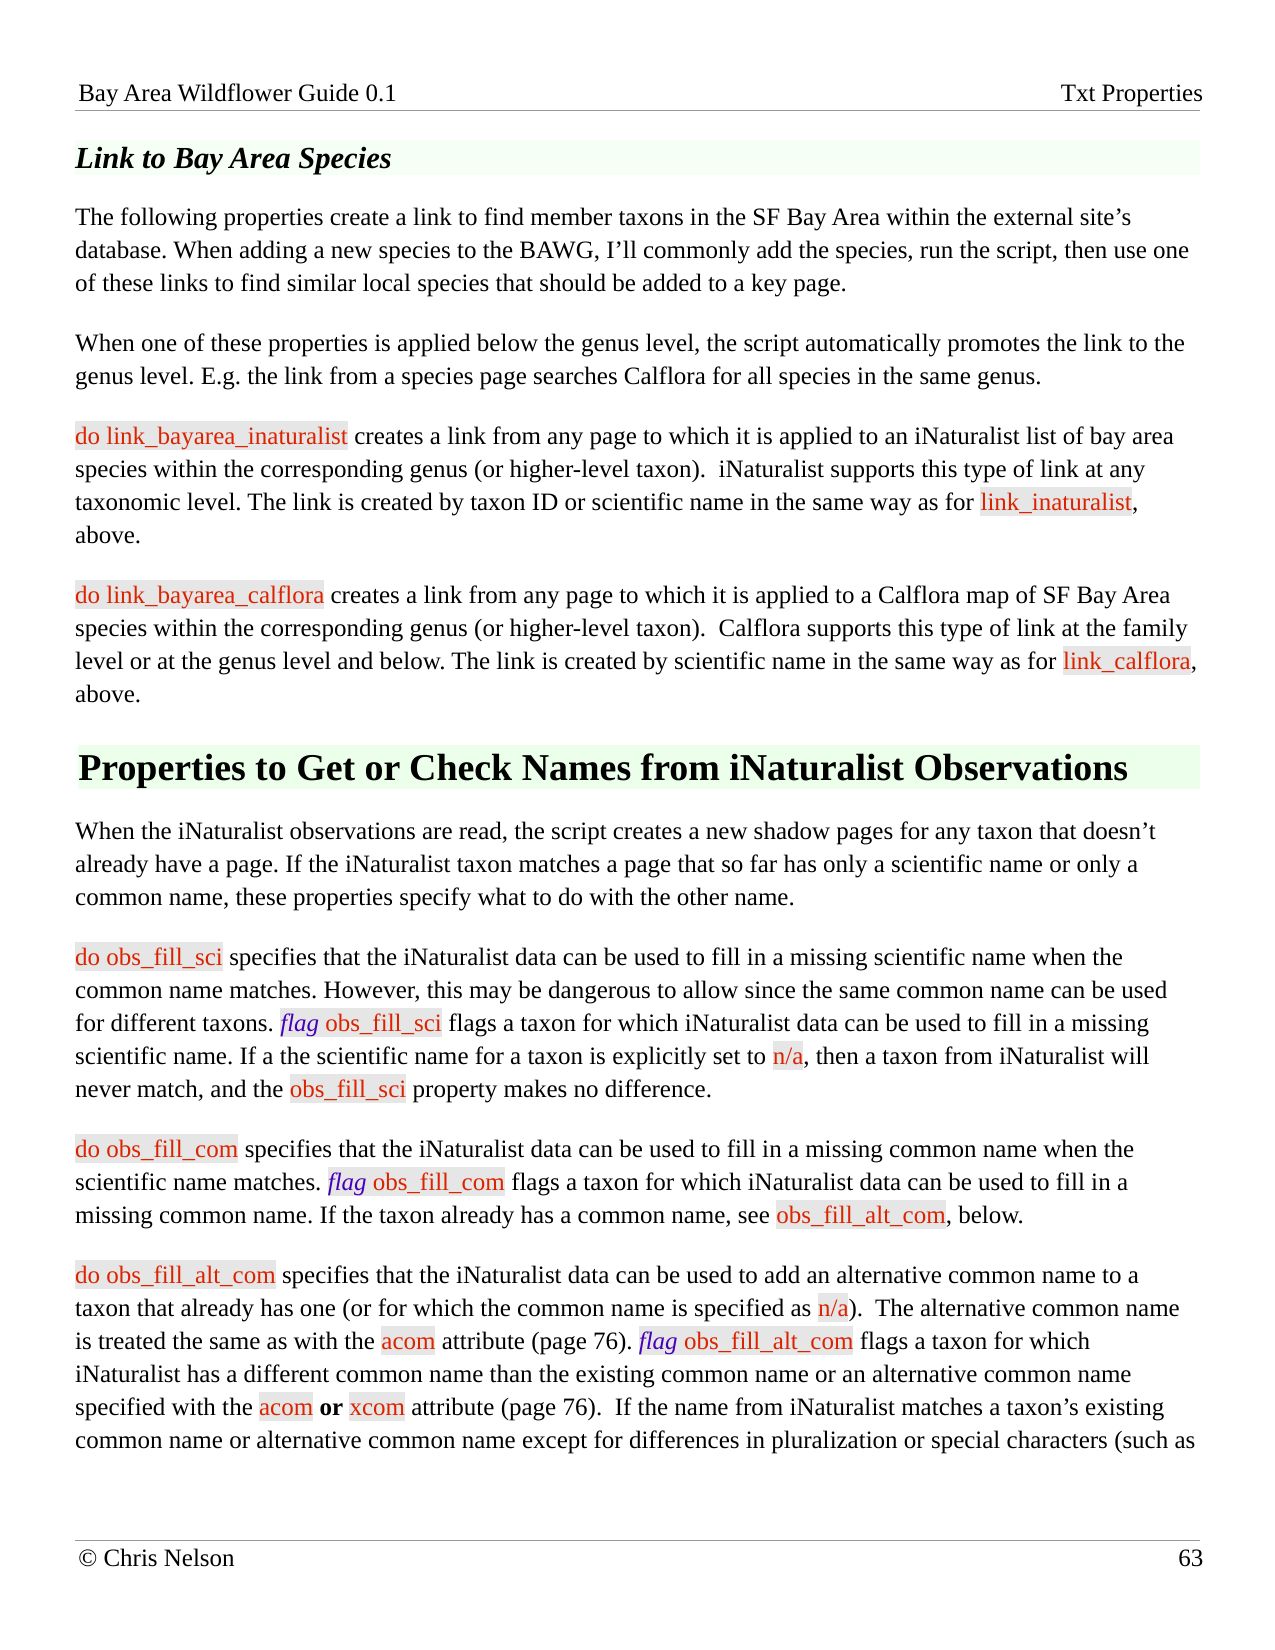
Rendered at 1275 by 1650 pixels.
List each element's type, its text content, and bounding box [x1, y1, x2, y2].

text do obs_fill_sci specifies that the iNaturalist data can be used to fill in a missing scientific name when the common name matches. However, this may be dangerous to allow since the same common name can be used for different taxons. flag obs_fill_sci flags a taxon for which iNaturalist data can be used to fill in a missing scientific name. If a the scientific name for a taxon is explicitly set to n/a, then a taxon from iNaturalist will never match, and the obs_fill_sci property makes no difference. [75, 942, 1200, 1103]
text When one of these properties is applied below the genus level, the script automatically promotes the link to the genus level. E.g. the link from a species page searches Calflora for all species in the same genus. [75, 328, 1200, 390]
subtitle Link to Bay Area Species [75, 140, 1200, 175]
text do link_bayarea_inaturalist creates a link from any page to which it is applied to an iNaturalist list of bay area species within the corresponding genus (or higher-level taxon). iNaturalist supports this type of link at any taxonomic level. The link is created by taxon ID or scientific name in the same way as for link_inaturalist, above. [75, 421, 1200, 549]
text The following properties create a link to find member taxons in the SF Bay Area within the external site’s database. When adding a new species to the BAWG, I’ll commonly add the species, run the script, then use one of these links to find similar local species that should be added to a key page. [75, 202, 1200, 297]
text do obs_fill_alt_com specifies that the iNaturalist data can be used to add an alternative common name to a taxon that already has one (or for which the common name is specified as n/a). The alternative common name is treated the same as with the acom attribute (page 76). flag obs_fill_alt_com flags a taxon for which iNaturalist has a different common name than the existing common name or an alternative common name specified with the acom or xcom attribute (page 76). If the name from iNaturalist matches a taxon’s existing common name or alternative common name except for differences in pluralization or special characters (such as [75, 1260, 1200, 1454]
text When the iNaturalist observations are read, the script creates a new shadow pages for any taxon that doesn’t already have a page. If the iNaturalist taxon matches a page that so far has only a scientific name or only a common name, these properties specify what to do with the other name. [75, 816, 1200, 911]
text do obs_fill_com specifies that the iNaturalist data can be used to fill in a missing common name when the scientific name matches. flag obs_fill_com flags a taxon for which iNaturalist data can be used to fill in a missing common name. If the taxon already has a common name, see obs_fill_alt_com, below. [75, 1134, 1200, 1229]
subtitle Properties to Get or Check Names from iNaturalist Observations [78, 745, 1200, 789]
text do link_bayarea_calflora creates a link from any page to which it is applied to a Calflora map of SF Bay Area species within the corresponding genus (or higher-level taxon). Calflora supports this type of link at the family level or at the genus level and below. The link is created by scientific name in the same way as for link_calflora, above. [75, 580, 1200, 708]
